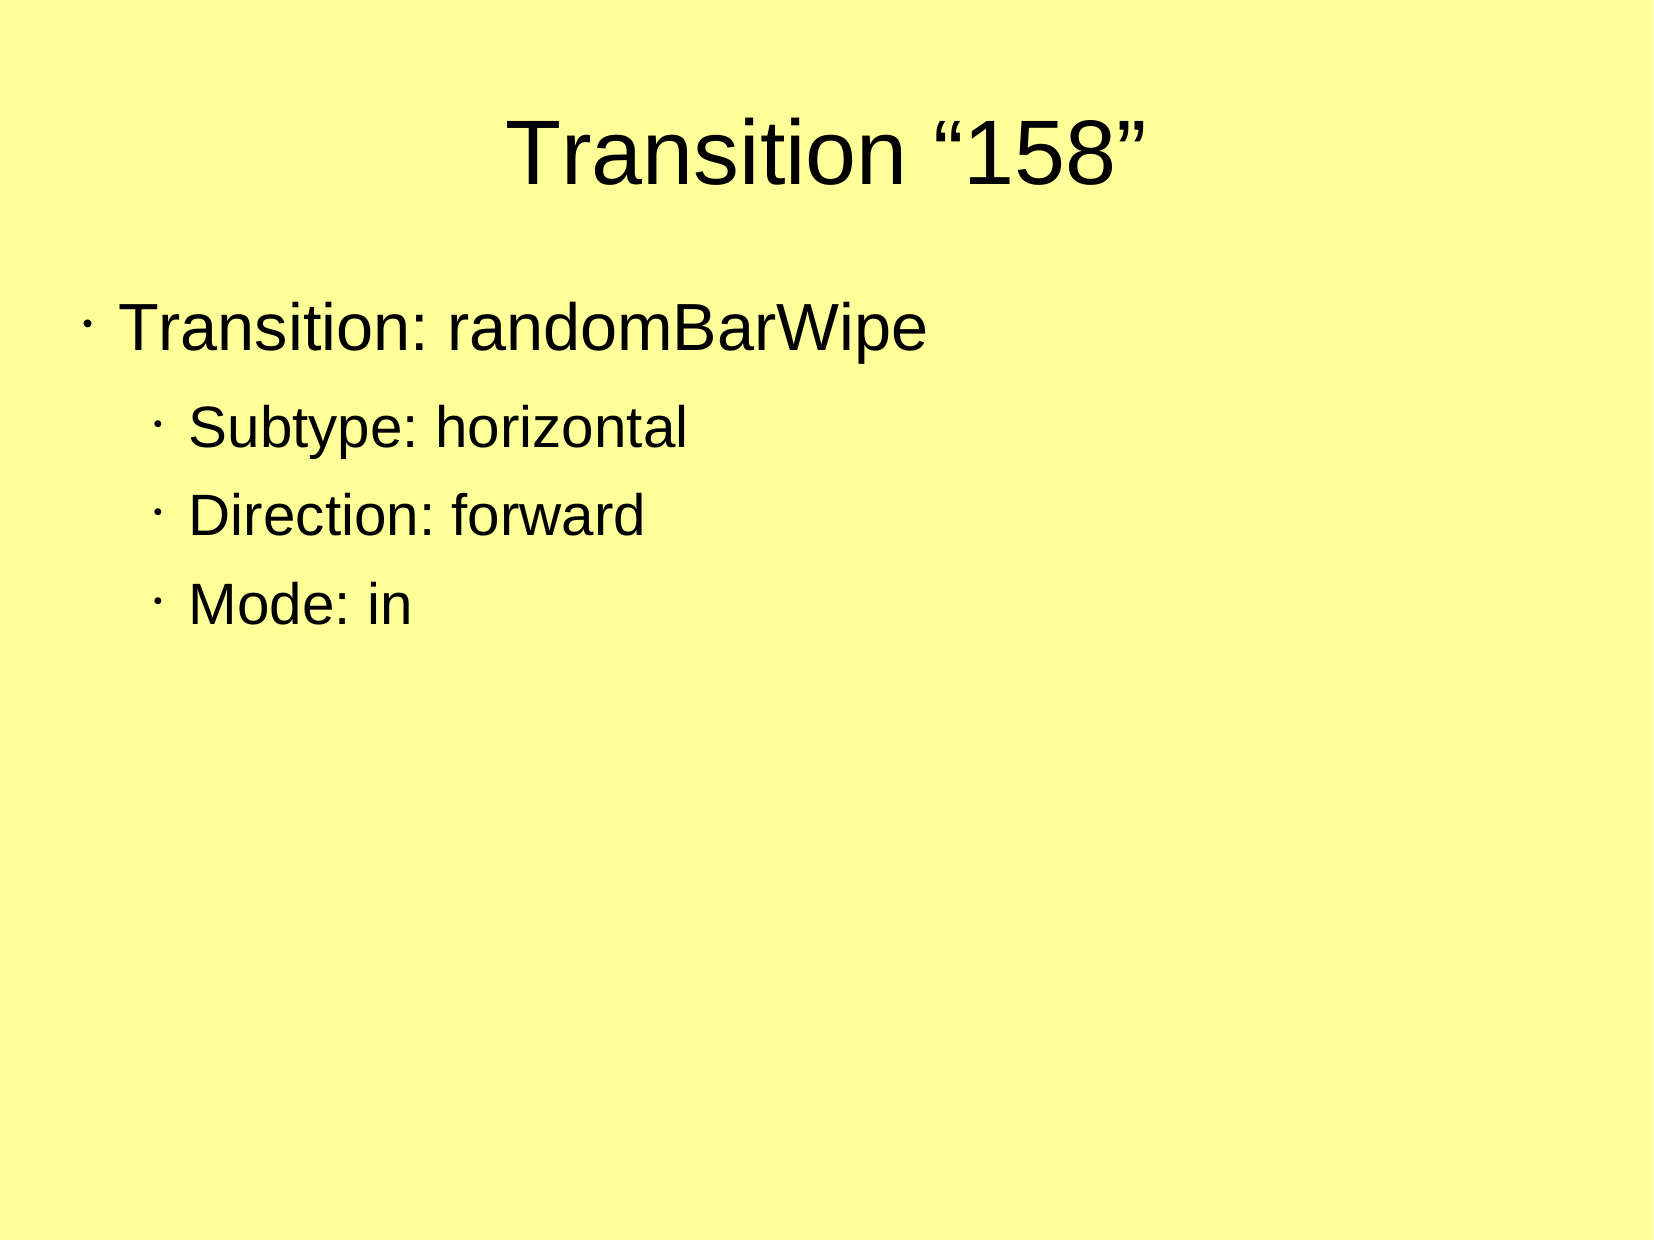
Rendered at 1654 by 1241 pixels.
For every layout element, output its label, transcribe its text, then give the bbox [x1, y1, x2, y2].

list Transition: randomBarWipe Subtype: horizontal Direction: forward Mode: in [82, 290, 1571, 1080]
title Transition “158” [82, 49, 1571, 257]
